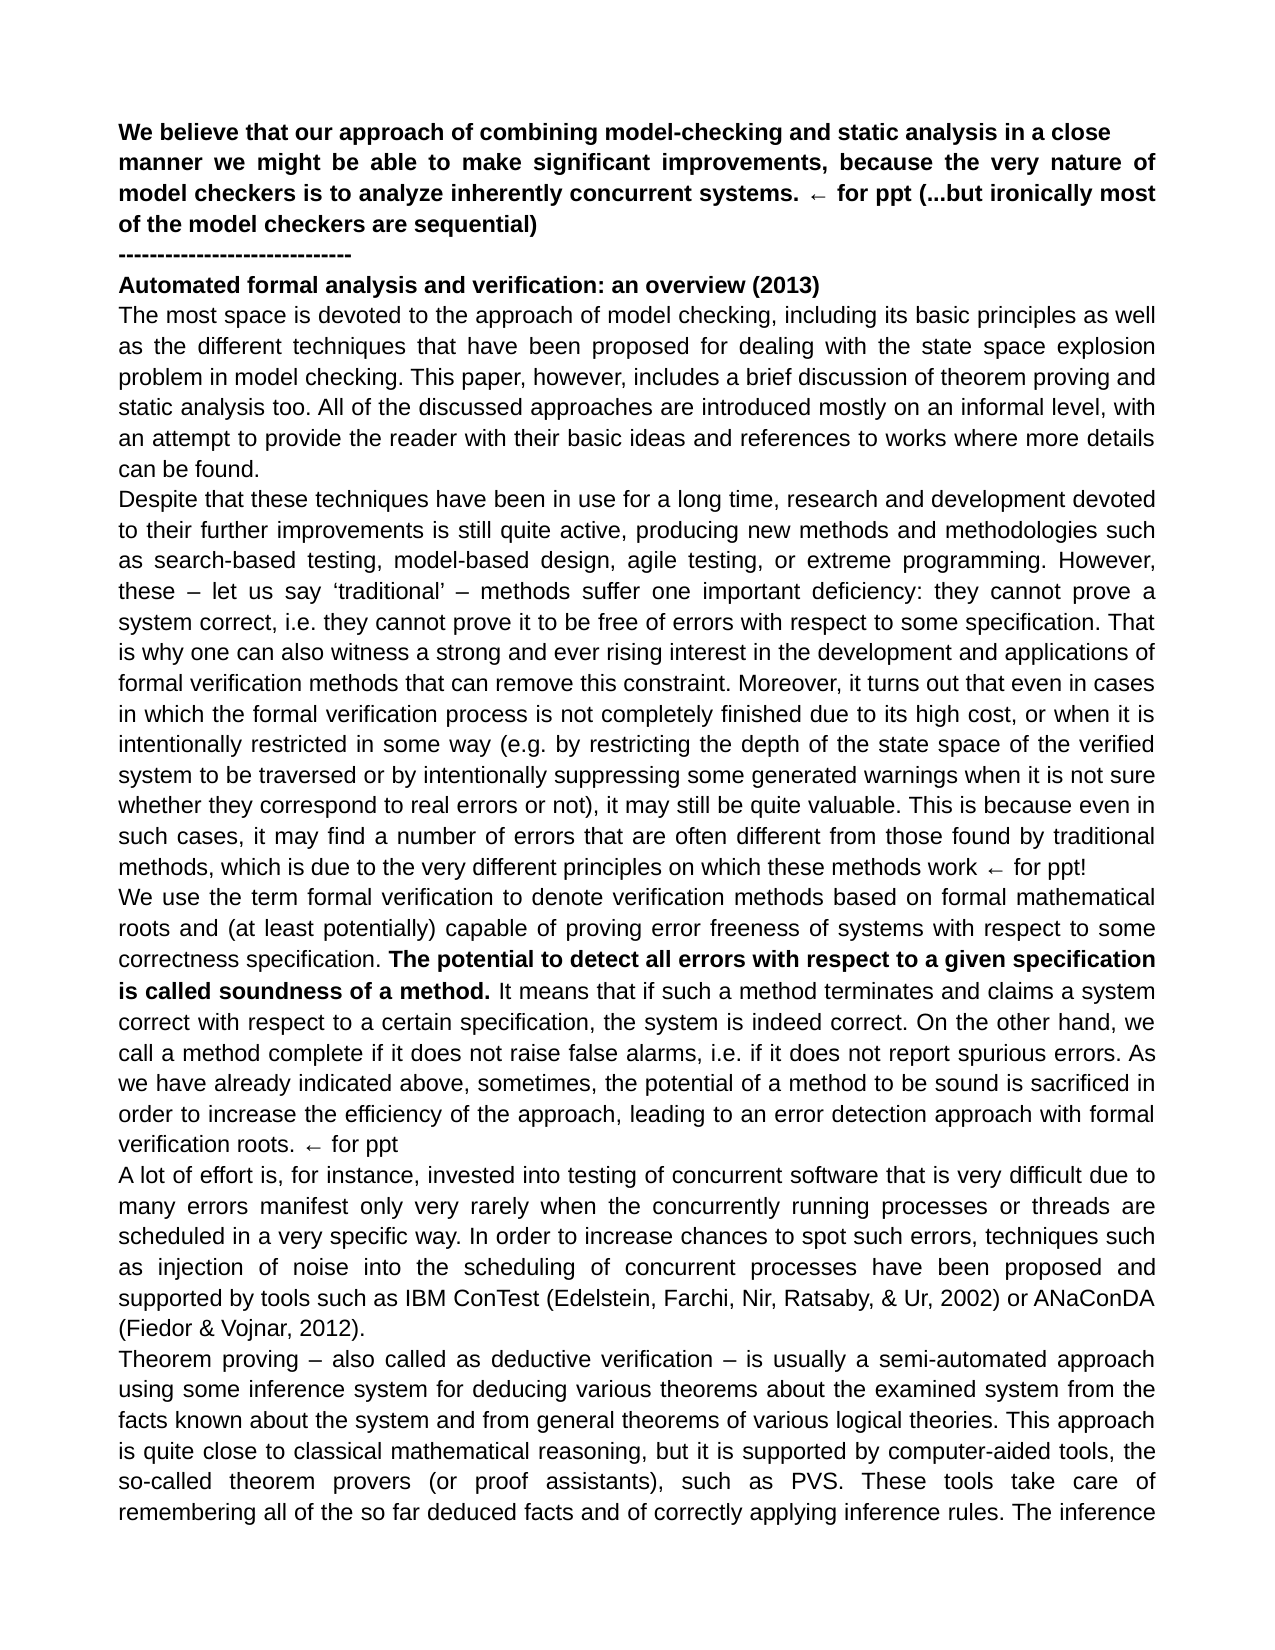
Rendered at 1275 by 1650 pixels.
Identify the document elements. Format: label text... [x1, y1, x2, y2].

text Theorem proving – also called as deductive verification – is usually a semi-automated approach using some inference system for deducing various theorems about the examined system from the facts known about the system and from general theorems of various logical theories. This approach is quite close to classical mathematical reasoning, but it is supported by computer-aided tools, the so-called theorem provers (or proof assistants), such as PVS. These tools take care of remembering all of the so far deduced facts and of correctly applying inference rules. The inference [118, 1345, 1157, 1525]
text The most space is devoted to the approach of model checking, including its basic principles as well as the different techniques that have been proposed for dealing with the state space explosion problem in model checking. This paper, however, includes a brief discussion of theorem proving and static analysis too. All of the discussed approaches are introduced mostly on an informal level, with an attempt to provide the reader with their basic ideas and references to works where more details can be found. [118, 302, 1157, 482]
text Automated formal analysis and verification: an overview (2013) [118, 271, 1157, 298]
text We use the term formal verification to denote verification methods based on formal mathematical roots and (at least potentially) capable of proving error freeness of systems with respect to some correctness specification. The potential to detect all errors with respect to a given specification is called soundness of a method. It means that if such a method terminates and claims a system correct with respect to a certain specification, the system is indeed correct. On the other hand, we call a method complete if it does not raise false alarms, i.e. if it does not report spurious errors. As we have already indicated above, sometimes, the potential of a method to be sound is sacrificed in order to increase the efficiency of the approach, leading to an error detection approach with formal verification roots. ← for ppt [118, 884, 1157, 1158]
text A lot of effort is, for instance, invested into testing of concurrent software that is very difficult due to many errors manifest only very rarely when the concurrently running processes or threads are scheduled in a very specific way. In order to increase chances to spot such errors, techniques such as injection of noise into the scheduling of concurrent processes have been proposed and supported by tools such as IBM ConTest (Edelstein, Farchi, Nir, Ratsaby, & Ur, 2002) or ANaConDA (Fiedor & Vojnar, 2012). [118, 1161, 1157, 1341]
text manner we might be able to make significant improvements, because the very nature of model checkers is to analyze inherently concurrent systems. ← for ppt (...but ironically most of the model checkers are sequential) [118, 149, 1157, 237]
text We believe that our approach of combining model-checking and static analysis in a close [118, 118, 1157, 145]
text ------------------------------ [118, 241, 1157, 267]
text Despite that these techniques have been in use for a long time, research and development devoted to their further improvements is still quite active, producing new methods and methodologies such as search-based testing, model-based design, agile testing, or extreme programming. However, these – let us say ‘traditional’ – methods suffer one important deficiency: they cannot prove a system correct, i.e. they cannot prove it to be free of errors with respect to some specification. That is why one can also witness a strong and ever rising interest in the development and applications of formal verification methods that can remove this constraint. Moreover, it turns out that even in cases in which the formal verification process is not completely finished due to its high cost, or when it is intentionally restricted in some way (e.g. by restricting the depth of the state space of the verified system to be traversed or by intentionally suppressing some generated warnings when it is not sure whether they correspond to real errors or not), it may still be quite valuable. This is because even in such cases, it may find a number of errors that are often different from those found by traditional methods, which is due to the very different principles on which these methods work ← for ppt! [118, 486, 1157, 880]
